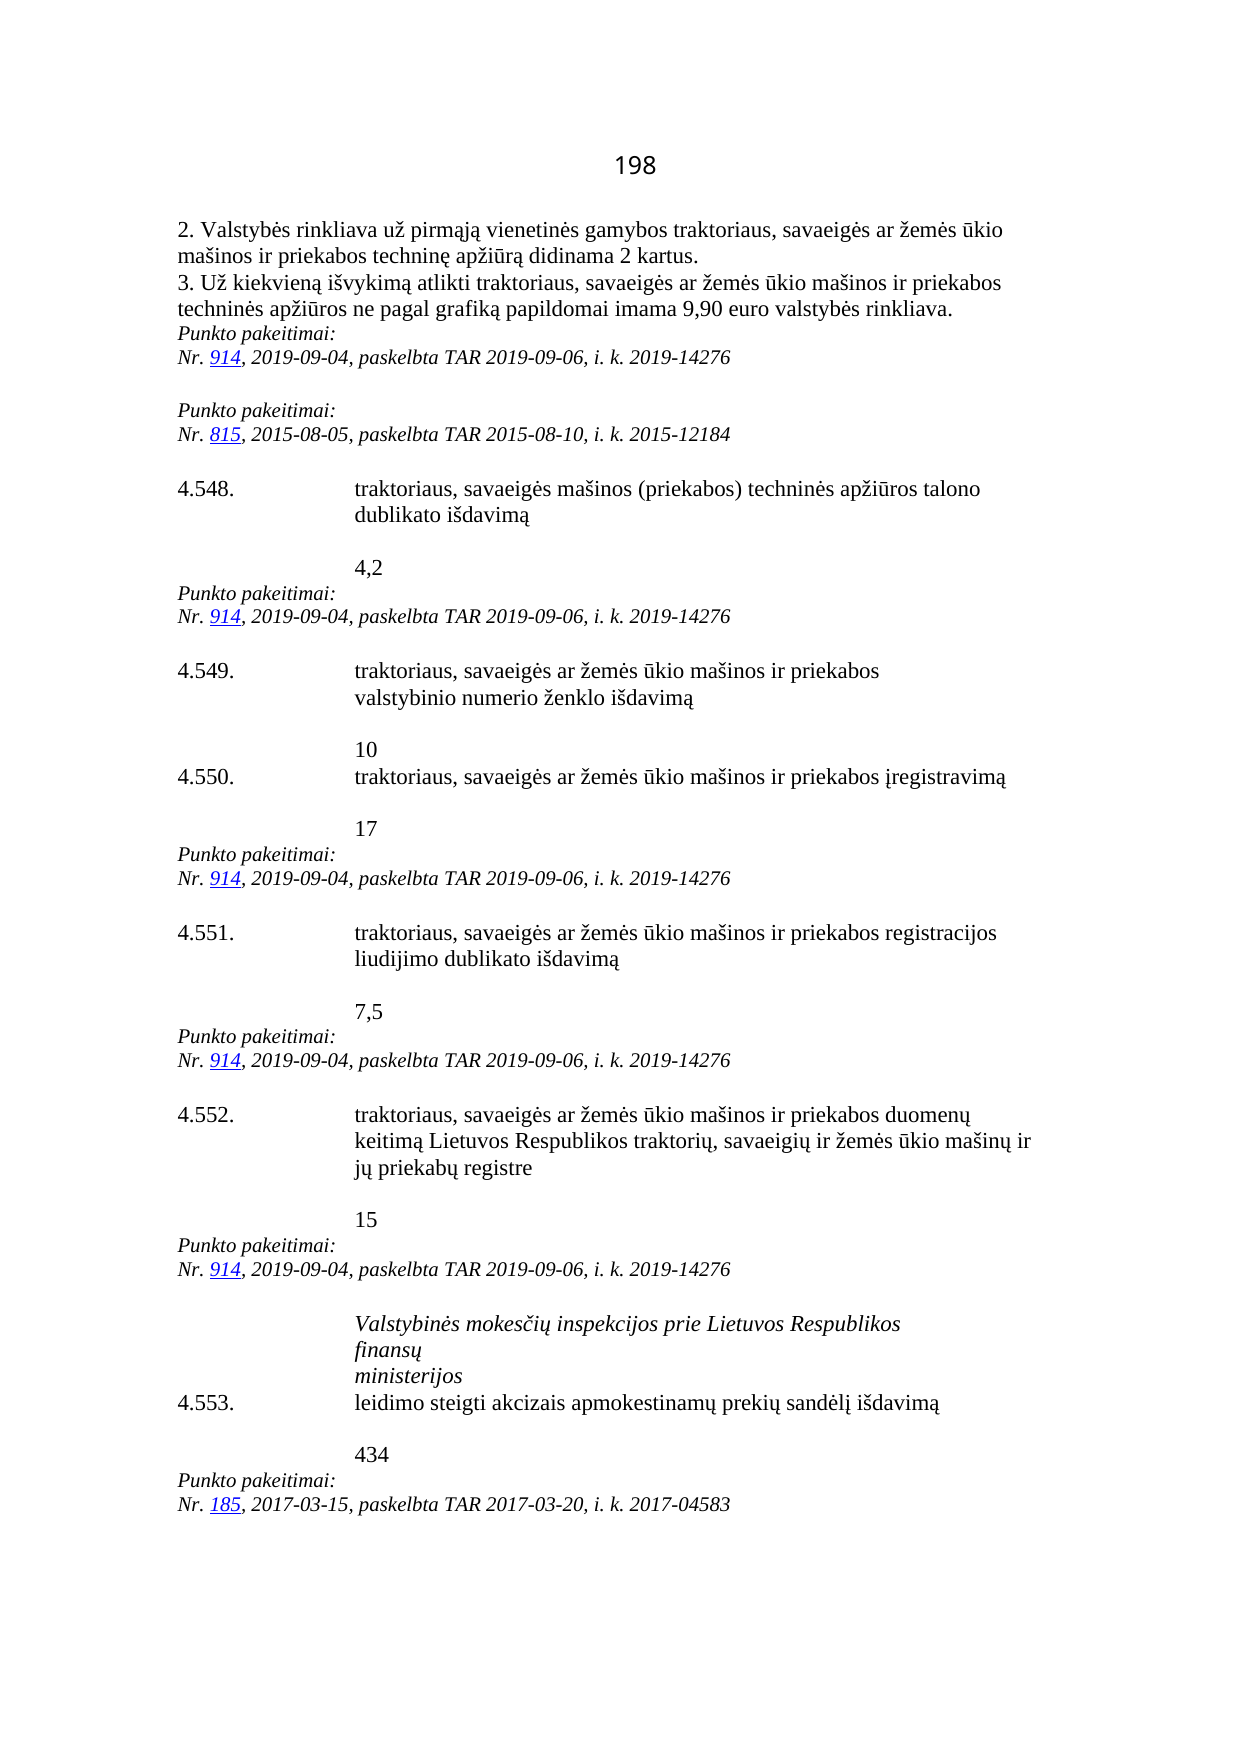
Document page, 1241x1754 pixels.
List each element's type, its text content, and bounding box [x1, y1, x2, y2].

text Punkto pakeitimai: [177, 842, 1093, 866]
text Nr. 815, 2015-08-05, paskelbta TAR 2015-08-10, i. k. 2015-12184 [177, 422, 1093, 446]
text 4.552. traktoriaus, savaeigės ar žemės ūkio mašinos ir priekabos duomenų keitimą Lietuvos Respublikos traktorių, savaeigių ir žemės ūkio mašinų ir jų priekabų registre 15 [177, 1101, 1034, 1233]
text Nr. 914, 2019-09-04, paskelbta TAR 2019-09-06, i. k. 2019-14276 [177, 1048, 1093, 1072]
text 4.549. traktoriaus, savaeigės ar žemės ūkio mašinos ir priekabos [177, 657, 945, 684]
text Nr. 914, 2019-09-04, paskelbta TAR 2019-09-06, i. k. 2019-14276 [177, 1257, 1093, 1281]
text 3. Už kiekvieną išvykimą atlikti traktoriaus, savaeigės ar žemės ūkio mašinos ir priekabos techninės apžiūros ne pagal grafiką papildomai imama 9,90 euro valstybės rinkliava. [177, 268, 1034, 321]
text Nr. 914, 2019-09-04, paskelbta TAR 2019-09-06, i. k. 2019-14276 [177, 345, 1093, 369]
text 4.553. leidimo steigti akcizais apmokestinamų prekių sandėlį išdavimą 434 [177, 1389, 945, 1468]
text Punkto pakeitimai: [177, 398, 1093, 422]
text Nr. 914, 2019-09-04, paskelbta TAR 2019-09-06, i. k. 2019-14276 [177, 604, 1093, 628]
text Punkto pakeitimai: [177, 321, 1093, 345]
text Nr. 914, 2019-09-04, paskelbta TAR 2019-09-06, i. k. 2019-14276 [177, 866, 1093, 890]
text Valstybinės mokesčių inspekcijos prie Lietuvos Respublikos finansų ministerijos [354, 1309, 945, 1389]
text 2. Valstybės rinkliava už pirmąją vienetinės gamybos traktoriaus, savaeigės ar žemės ūkio mašinos ir priekabos techninę apžiūrą didinama 2 kartus. [177, 216, 1034, 268]
text 4.550. traktoriaus, savaeigės ar žemės ūkio mašinos ir priekabos įregistravimą 17 [177, 763, 1034, 842]
text Punkto pakeitimai: [177, 580, 1093, 604]
text Punkto pakeitimai: [177, 1468, 1093, 1492]
text Nr. 185, 2017-03-15, paskelbta TAR 2017-03-20, i. k. 2017-04583 [177, 1492, 1093, 1516]
text Punkto pakeitimai: [177, 1024, 1093, 1048]
text 4.551. traktoriaus, savaeigės ar žemės ūkio mašinos ir priekabos registracijos liudijimo dublikato išdavimą 7,5 [177, 919, 1034, 1024]
text valstybinio numerio ženklo išdavimą 10 [354, 684, 945, 763]
text 4.548. traktoriaus, savaeigės mašinos (priekabos) techninės apžiūros talono dublikato išdavimą 4,2 [177, 475, 1034, 580]
text Punkto pakeitimai: [177, 1233, 1093, 1257]
